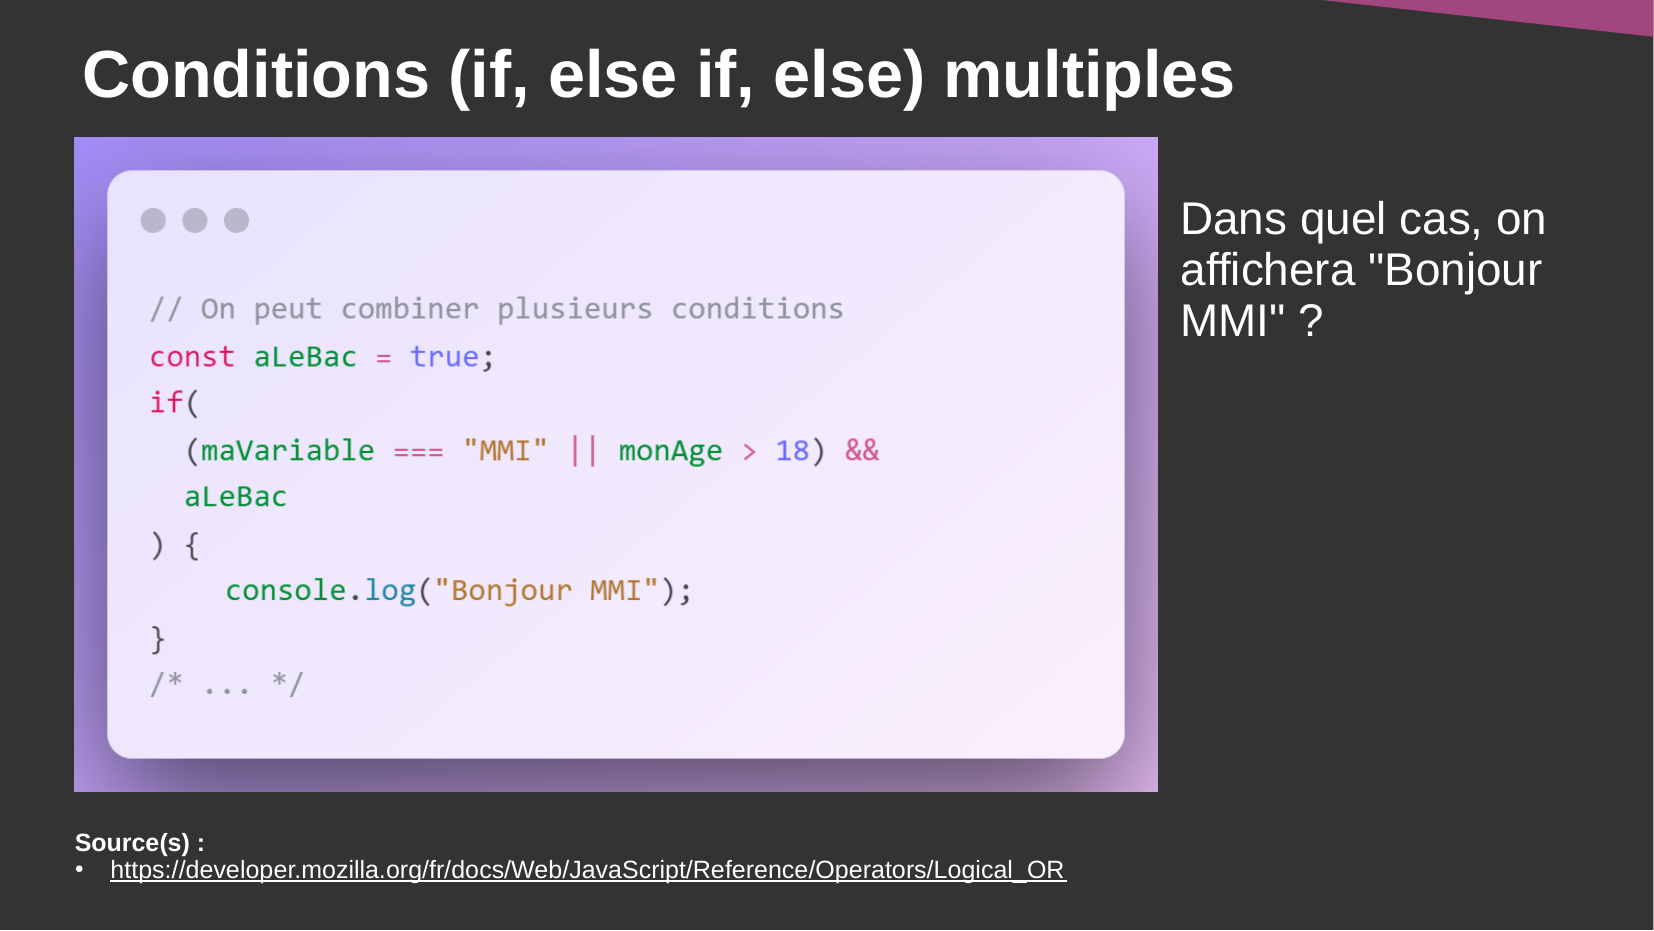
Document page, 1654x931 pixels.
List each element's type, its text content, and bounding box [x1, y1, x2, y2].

text_box [1321, 0, 1654, 37]
title Dans quel cas, on affichera "Bonjour MMI" ? [1180, 192, 1630, 347]
picture [74, 137, 1158, 792]
title Conditions (if, else if, else) multiples [82, 37, 1571, 114]
text_box Source(s) : https://developer.mozilla.org/fr/docs/Web/JavaScript/Reference/Operators/Logical_OR [60, 820, 1583, 892]
